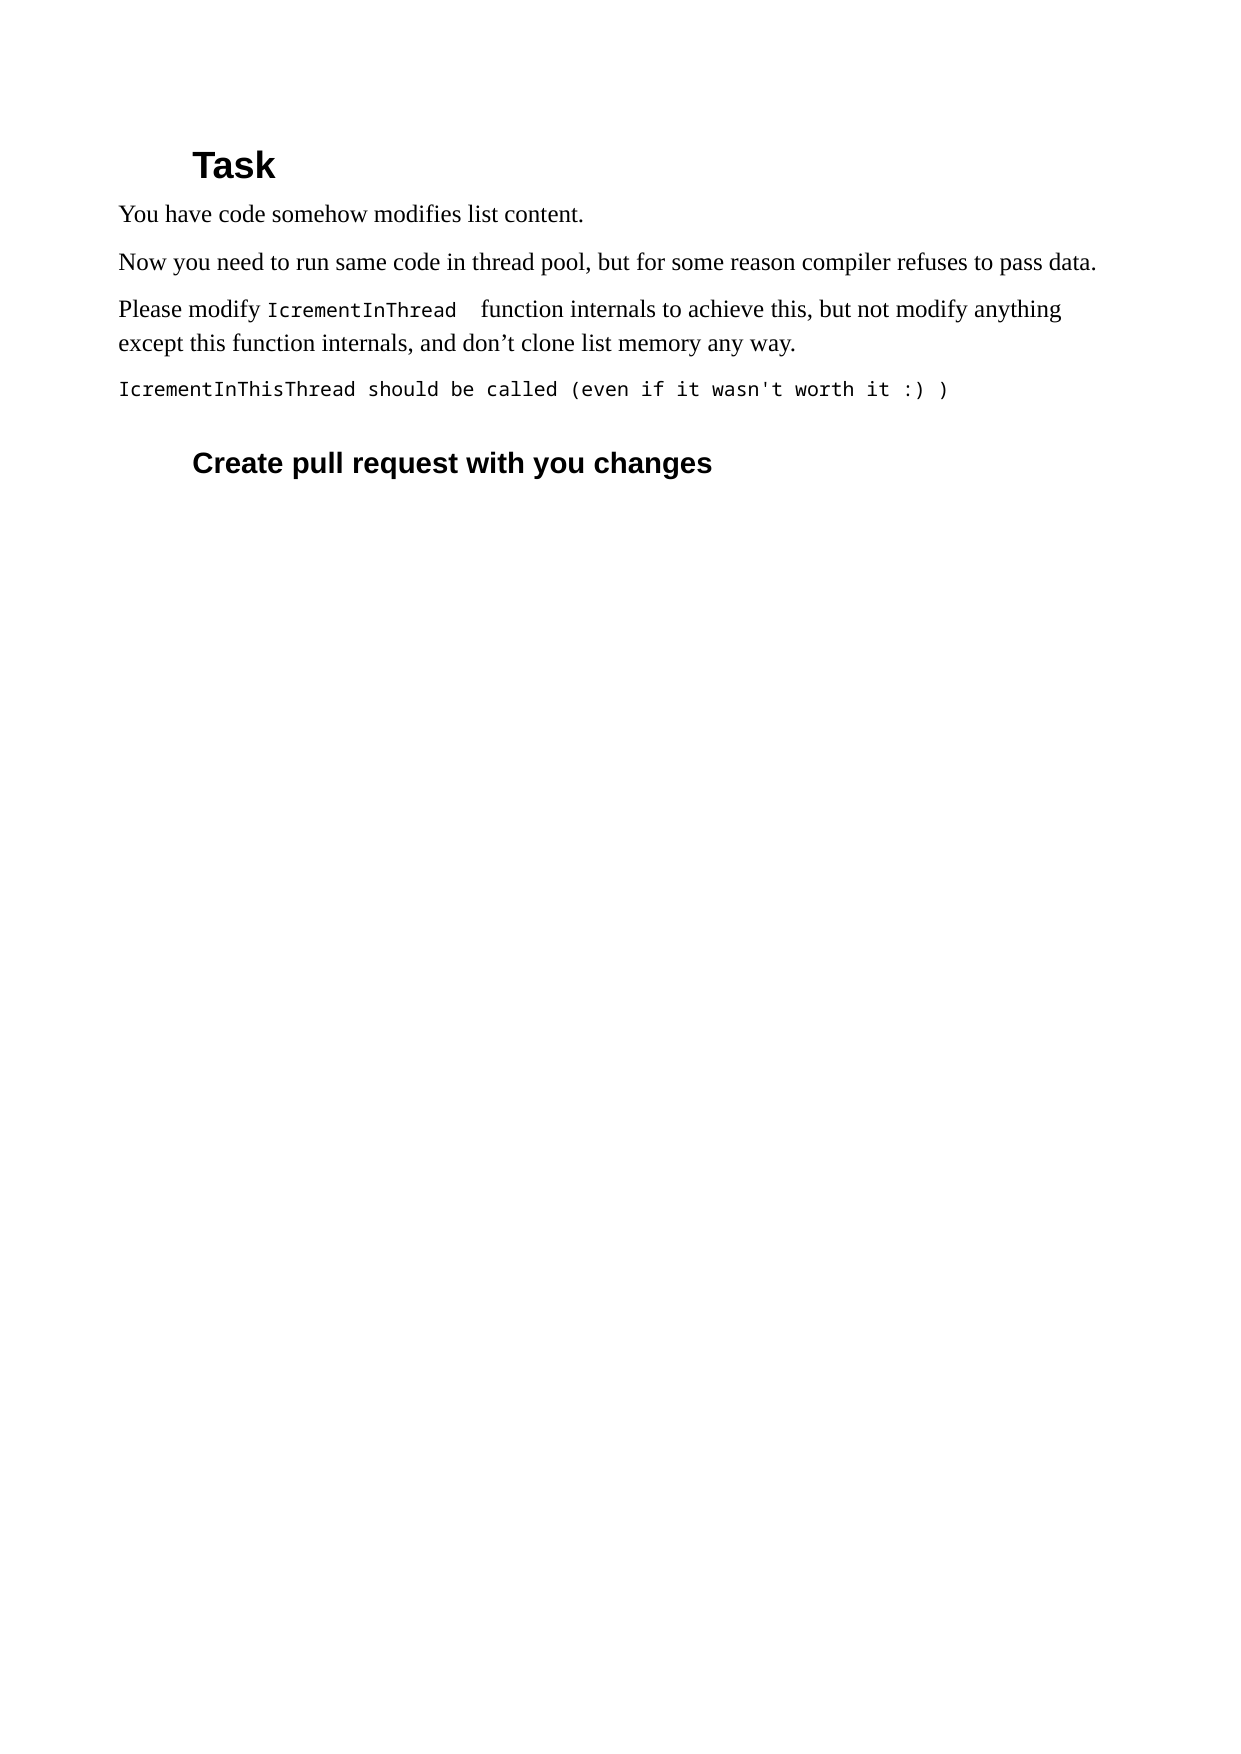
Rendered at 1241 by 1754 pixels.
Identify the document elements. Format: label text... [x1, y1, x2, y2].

text Now you need to run same code in thread pool, but for some reason compiler refuses to pass data. [118, 247, 1122, 276]
subtitle Create pull request with you changes [118, 446, 1122, 479]
subtitle Task [118, 143, 1122, 187]
text You have code somehow modifies list content. [118, 199, 1122, 228]
text IcrementInThisThread should be called (even if it wasn't worth it :) ) [118, 376, 1122, 402]
text Please modify IcrementInThread function internals to achieve this, but not modify anything except this function internals, and don’t clone list memory any way. [118, 294, 1122, 357]
